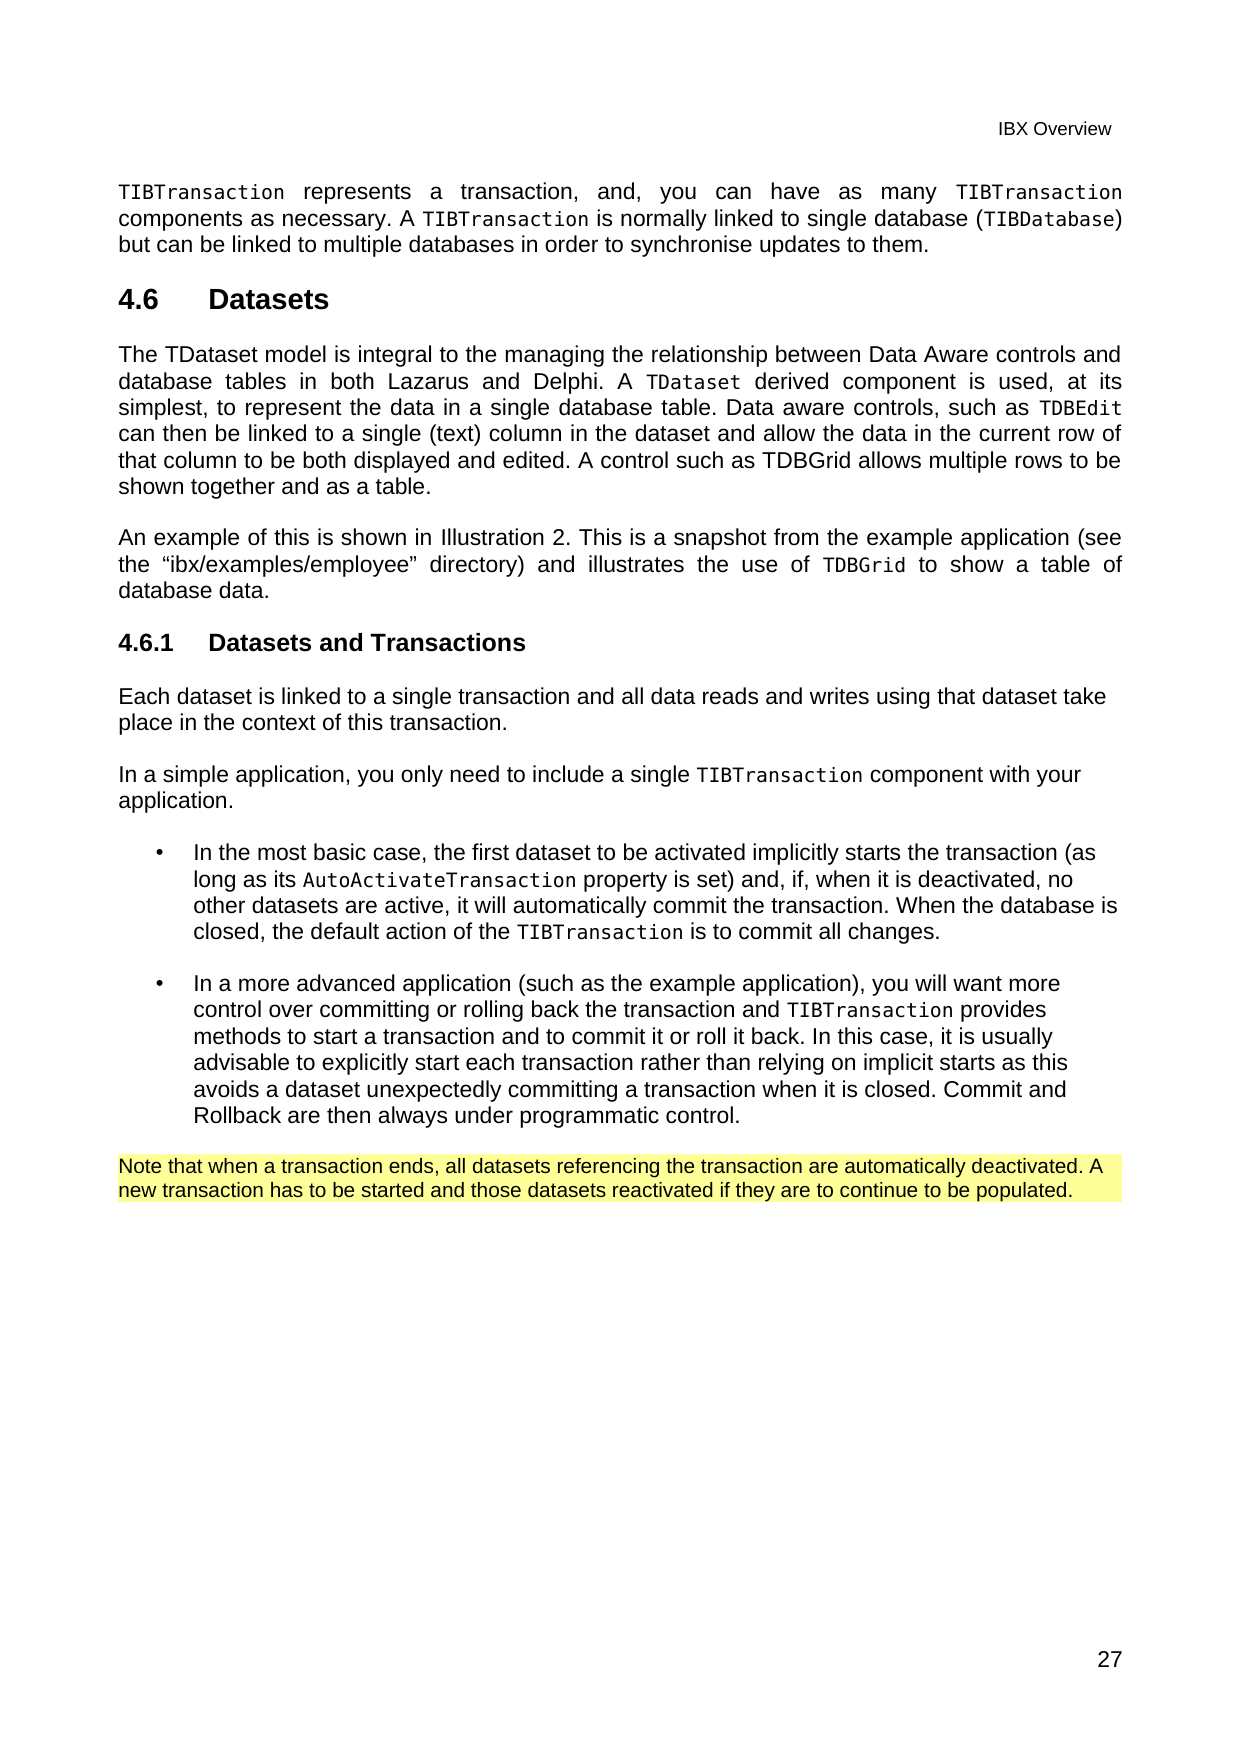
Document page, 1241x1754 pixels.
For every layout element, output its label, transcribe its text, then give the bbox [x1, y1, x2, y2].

list In the most basic case, the first dataset to be activated implicitly starts the transaction (as long as its AutoActivateTransaction property is set) and, if, when it is deactivated, no other datasets are active, it will automatically commit the transaction. When the database is closed, the default action of the TIBTransaction is to commit all changes. [156, 839, 1122, 944]
text The TDataset model is integral to the managing the relationship between Data Aware controls and database tables in both Lazarus and Delphi. A TDataset derived component is used, at its simplest, to represent the data in a single database table. Data aware controls, such as TDBEdit can then be linked to a single (text) column in the dataset and allow the data in the current row of that column to be both displayed and edited. A control such as TDBGrid allows multiple rows to be shown together and as a table. [118, 341, 1122, 499]
text An example of this is shown in Illustration 2. This is a snapshot from the example application (see the “ibx/examples/employee” directory) and illustrates the use of TDBGrid to show a table of database data. [118, 524, 1122, 603]
text In a simple application, you only need to include a single TIBTransaction component with your application. [118, 761, 1122, 814]
subtitle Datasets and Transactions [118, 628, 1122, 657]
list In a more advanced application (such as the example application), you will want more control over committing or rolling back the transaction and TIBTransaction provides methods to start a transaction and to commit it or roll it back. In this case, it is usually advisable to explicitly start each transaction rather than relying on implicit starts as this avoids a dataset unexpectedly committing a transaction when it is closed. Commit and Rollback are then always under programmatic control. [156, 970, 1122, 1128]
subtitle Datasets [118, 282, 1122, 316]
text Note that when a transaction ends, all datasets referencing the transaction are automatically deactivated. A new transaction has to be started and those datasets reactivated if they are to continue to be populated. [118, 1154, 1122, 1202]
text Each dataset is linked to a single transaction and all data reads and writes using that dataset take place in the context of this transaction. [118, 683, 1122, 735]
text TIBTransaction represents a transaction, and, you can have as many TIBTransaction components as necessary. A TIBTransaction is normally linked to single database (TIBDatabase) but can be linked to multiple databases in order to synchronise updates to them. [118, 178, 1122, 257]
